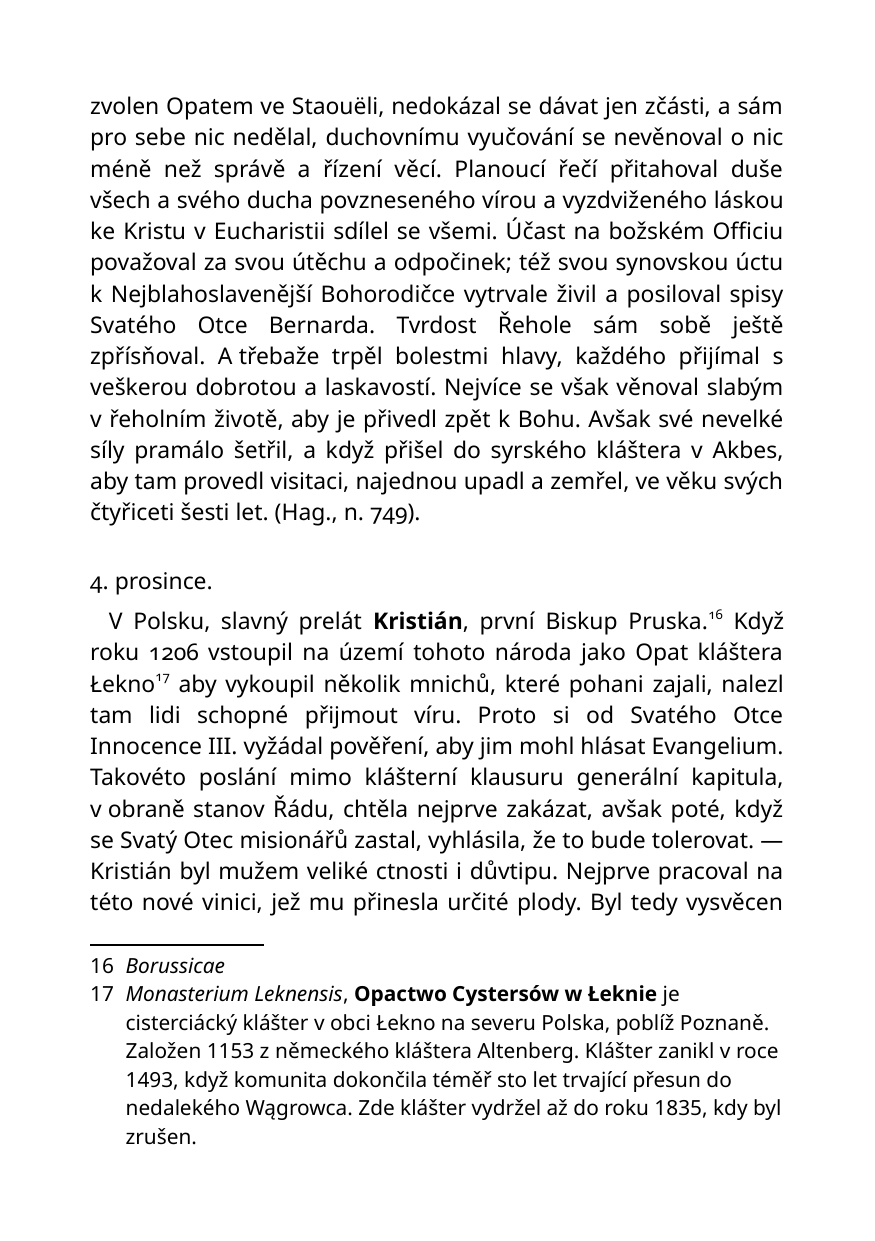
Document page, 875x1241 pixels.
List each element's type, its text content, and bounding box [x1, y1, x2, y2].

text Borussicae [90, 951, 784, 979]
text 4. prosince. [90, 565, 784, 596]
text V Polsku, slavný prelát Kristián, první Biskup Pruska. Když roku 1206 vstoupil na území tohoto národa jako Opat kláštera Łekno aby vykoupil několik mnichů, které pohani zajali, nalezl tam lidi schopné přijmout víru. Proto si od Svatého Otce Innocence III. vyžádal pověření, aby jim mohl hlásat Evangelium. Takovéto poslání mimo klášterní klausuru generální kapitula, v obraně stanov Řádu, chtěla nejprve zakázat, avšak poté, když se Svatý Otec misionářů zastal, vyhlásila, že to bude tolerovat. — Kristián byl mužem veliké ctnosti i důvtipu. Nejprve pracoval na této nové vinici, jež mu přinesla určité plody. Byl tedy vysvěcen [90, 605, 784, 917]
text zvolen Opatem ve Staouëli, nedokázal se dávat jen zčásti, a sám pro sebe nic nedělal, duchovnímu vyučování se nevěnoval o nic méně než správě a řízení věcí. Planoucí řečí přitahoval duše všech a svého ducha povzneseného vírou a vyzdviženého láskou ke Kristu v Eucharistii sdílel se všemi. Účast na božském Officiu považoval za svou útěchu a odpočinek; též svou synovskou úctu k Nejblahoslavenější Bohorodičce vytrvale živil a posiloval spisy Svatého Otce Bernarda. Tvrdost Řehole sám sobě ještě zpřísňoval. A třebaže trpěl bolestmi hlavy, každého přijímal s veškerou dobrotou a laskavostí. Nejvíce se však věnoval slabým v řeholním životě, aby je přivedl zpět k Bohu. Avšak své nevelké síly pramálo šetřil, a když přišel do syrského kláštera v Akbes, aby tam provedl visitaci, najednou upadl a zemřel, ve věku svých čtyřiceti šesti let. (Hag., n. 749). [90, 90, 784, 527]
text Monasterium Leknensis, Opactwo Cystersów w Łeknie je cisterciácký klášter v obci Łekno na severu Polska, poblíž Poznaně. Založen 1153 z německého kláštera Altenberg. Klášter zanikl v roce 1493, když komunita dokončila téměř sto let trvající přesun do nedalekého Wągrowca. Zde klášter vydržel až do roku 1835, kdy byl zrušen. [90, 979, 784, 1150]
